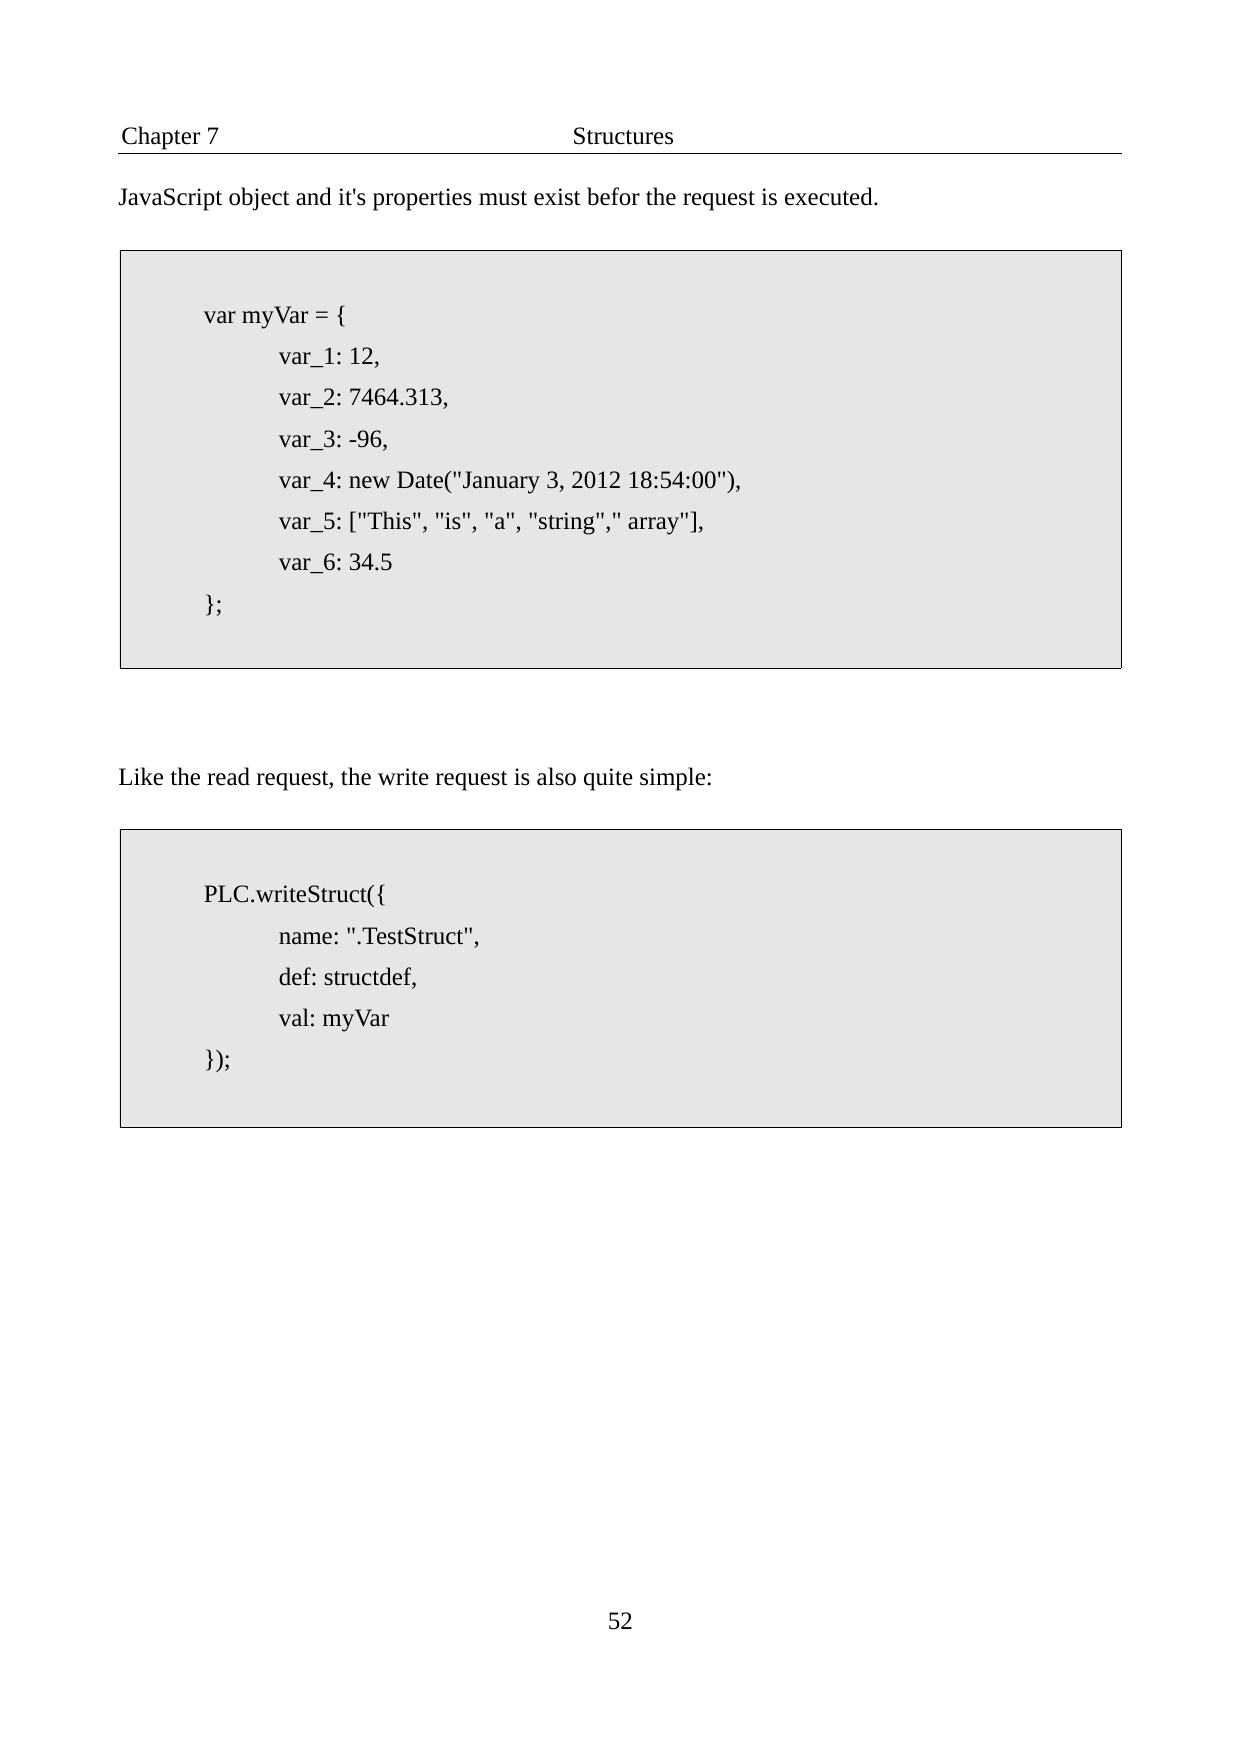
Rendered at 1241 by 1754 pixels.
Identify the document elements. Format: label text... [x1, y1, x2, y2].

text }); [128, 1044, 1112, 1073]
text var_2: 7464.313, [128, 382, 1112, 411]
text val: myVar [128, 1003, 1112, 1032]
text var_1: 12, [128, 341, 1112, 370]
text name: ".TestStruct", [128, 921, 1112, 949]
text JavaScript object and it's properties must exist befor the request is executed. [118, 182, 1122, 211]
text PLC.writeStruct({ [128, 879, 1112, 908]
text var_5: ["This", "is", "a", "string"," array"], [128, 506, 1112, 535]
text Like the read request, the write request is also quite simple: [118, 762, 1122, 791]
text var myVar = { [128, 300, 1112, 329]
text var_3: -96, [128, 424, 1112, 452]
text var_6: 34.5 [128, 547, 1112, 576]
text def: structdef, [128, 962, 1112, 991]
text var_4: new Date("January 3, 2012 18:54:00"), [128, 465, 1112, 494]
text }; [128, 589, 1112, 617]
